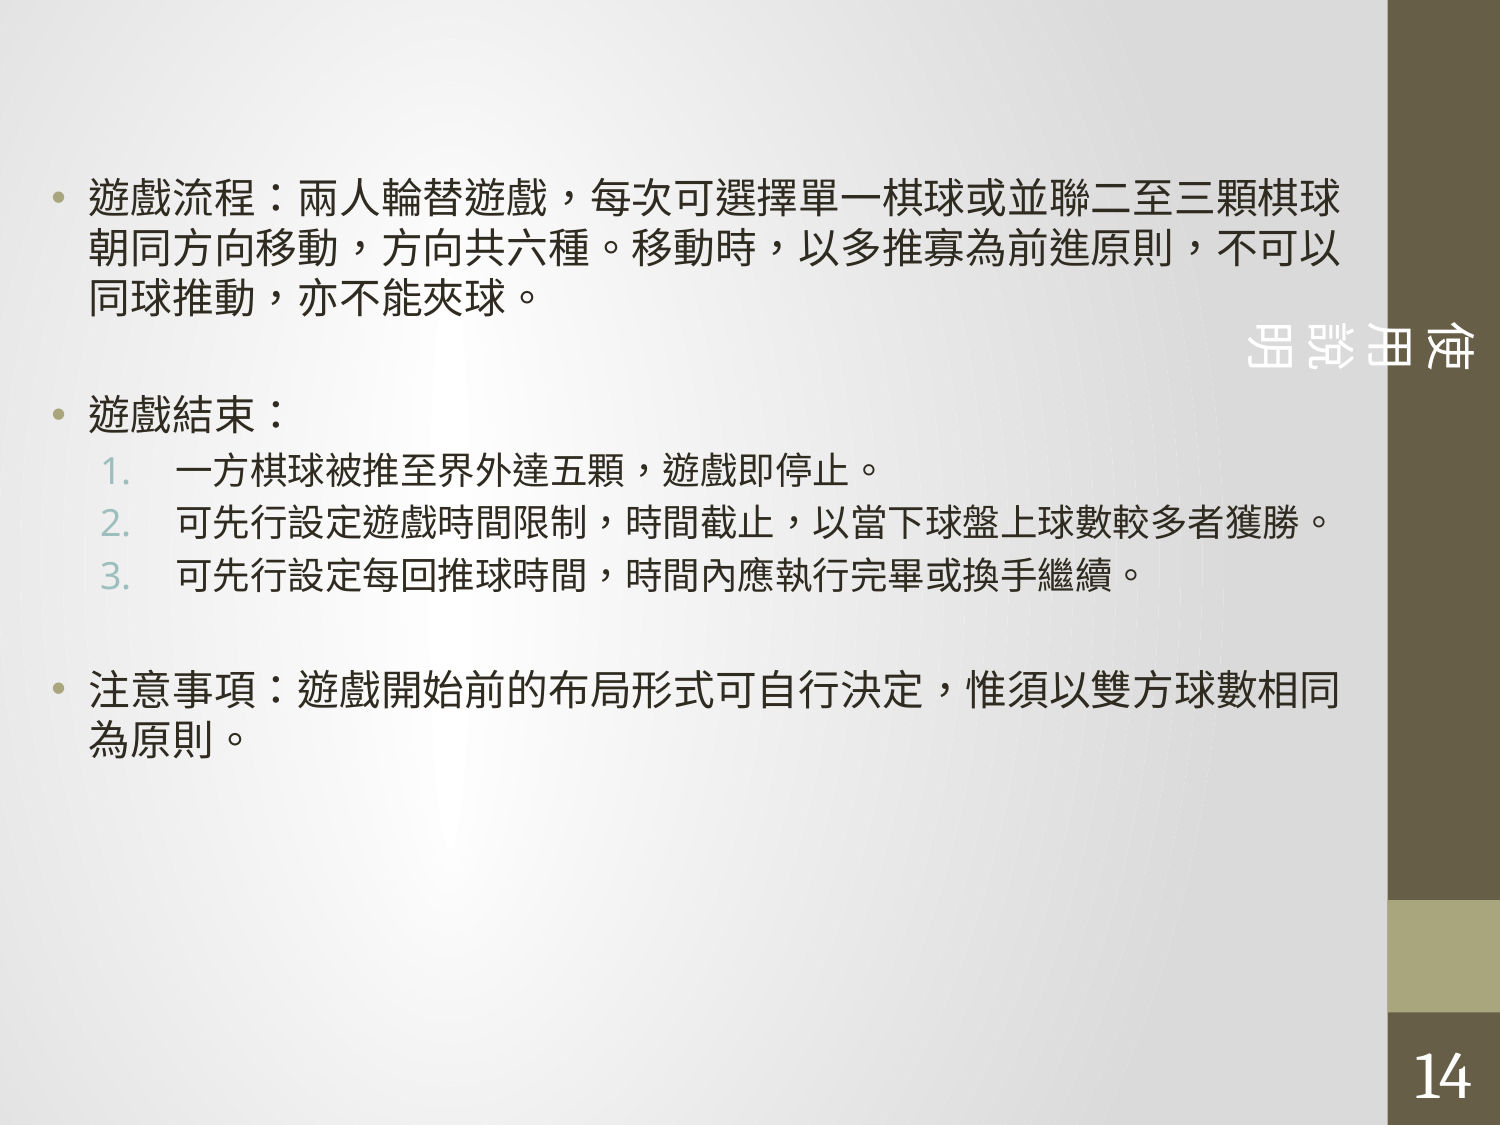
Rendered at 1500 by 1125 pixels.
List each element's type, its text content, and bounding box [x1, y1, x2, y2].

list 遊戲流程：兩人輪替遊戲，每次可選擇單一棋球或並聯二至三顆棋球朝同方向移動，方向共六種。移動時，以多推寡為前進原則，不可以同球推動，亦不能夾球。 遊戲結束： 一方棋球被推至界外達五顆，遊戲即停止。 可先行設定遊戲時間限制，時間截止，以當下球盤上球數較多者獲勝。 可先行設定每回推球時間，時間內應執行完畢或換手繼續。 注意事項：遊戲開始前的布局形式可自行決定，惟須以雙方球數相同為原則。 [17, 62, 1365, 874]
text_box 14 [1387, 1023, 1500, 1119]
text_box 角力棋 使用說明 [1392, 0, 1484, 705]
